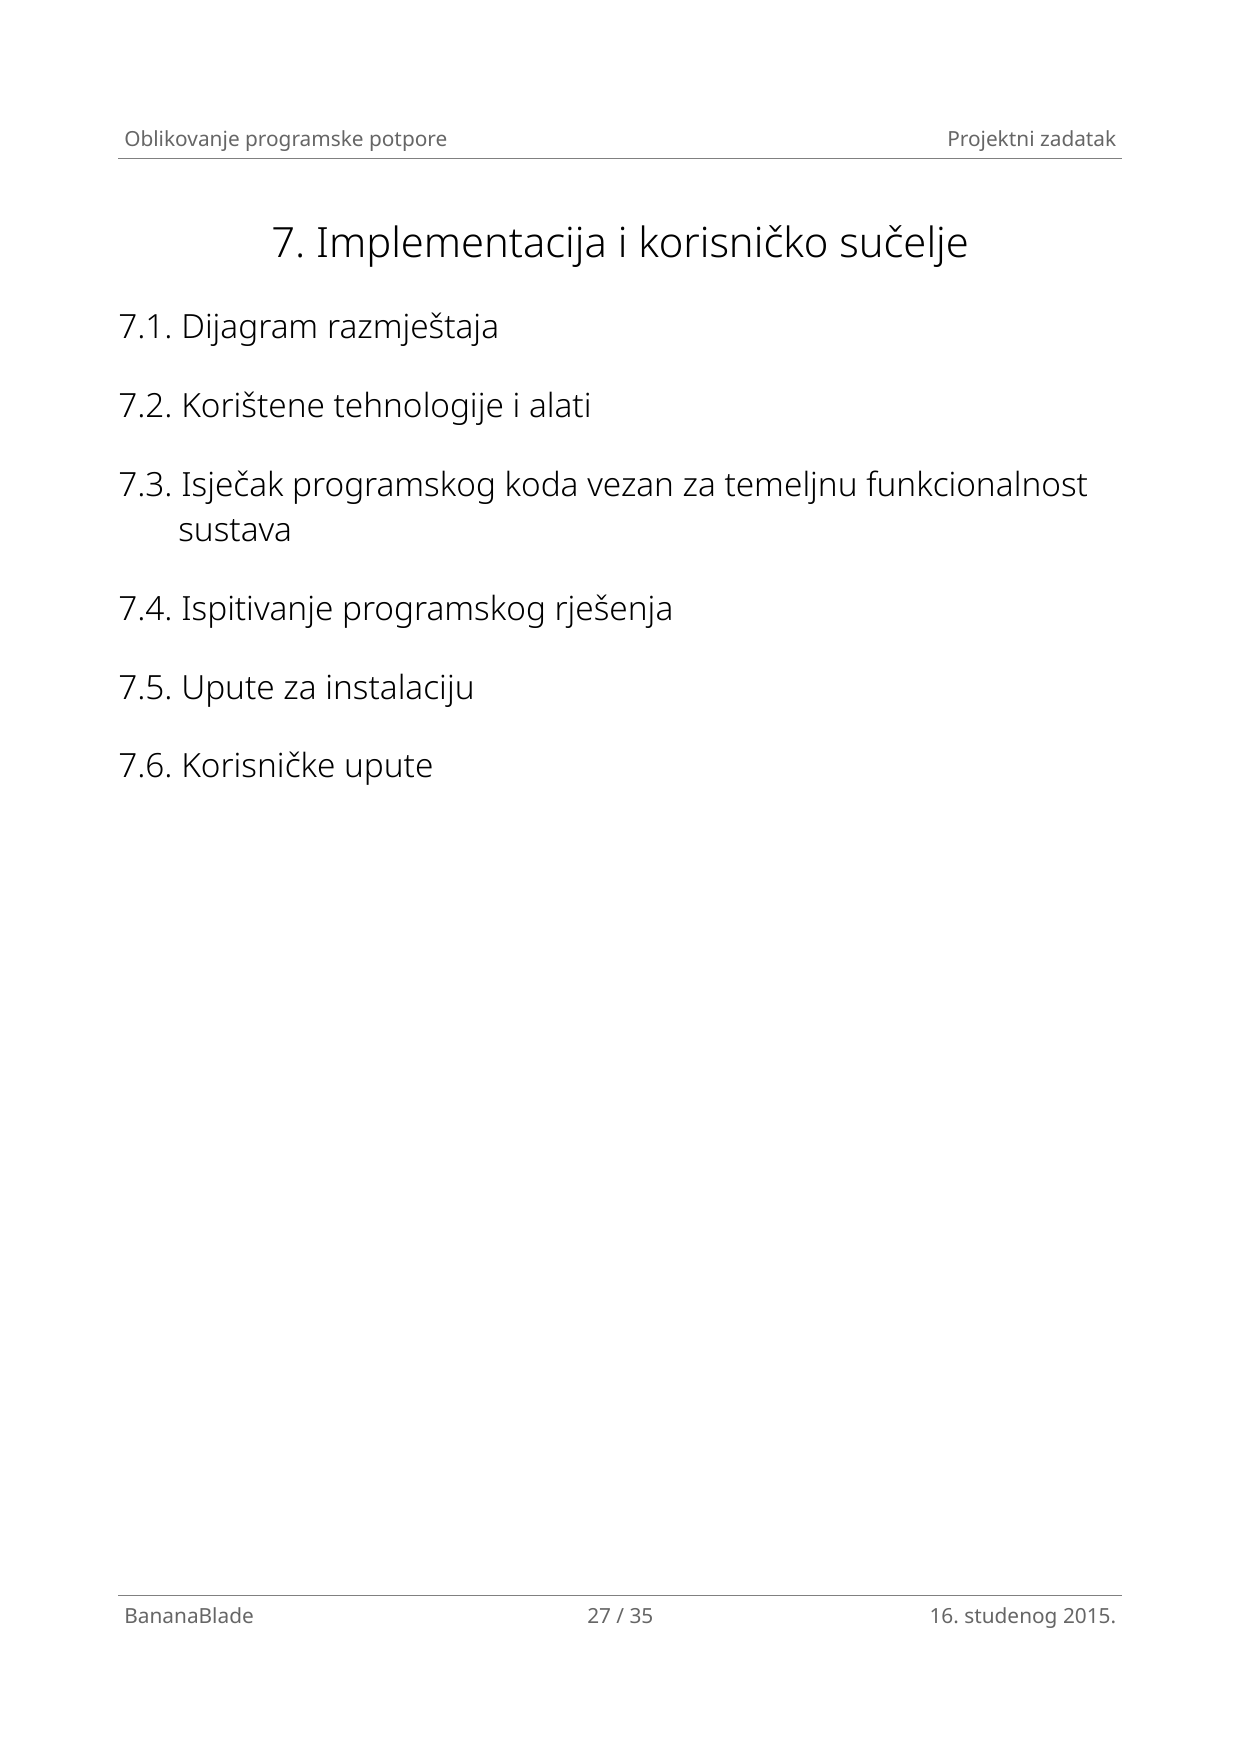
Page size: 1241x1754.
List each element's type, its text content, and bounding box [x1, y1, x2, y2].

subtitle 7.2. Korištene tehnologije i alati [118, 382, 1122, 427]
subtitle 7.1. Dijagram razmještaja [118, 303, 1122, 348]
subtitle 7.6. Korisničke upute [118, 742, 1122, 788]
subtitle 7.4. Ispitivanje programskog rješenja [118, 585, 1122, 630]
subtitle 7.3. Isječak programskog koda vezan za temeljnu funkcionalnost sustava [118, 461, 1122, 551]
subtitle 7.5. Upute za instalaciju [118, 663, 1122, 709]
subtitle 7. Implementacija i korisničko sučelje [118, 213, 1122, 270]
